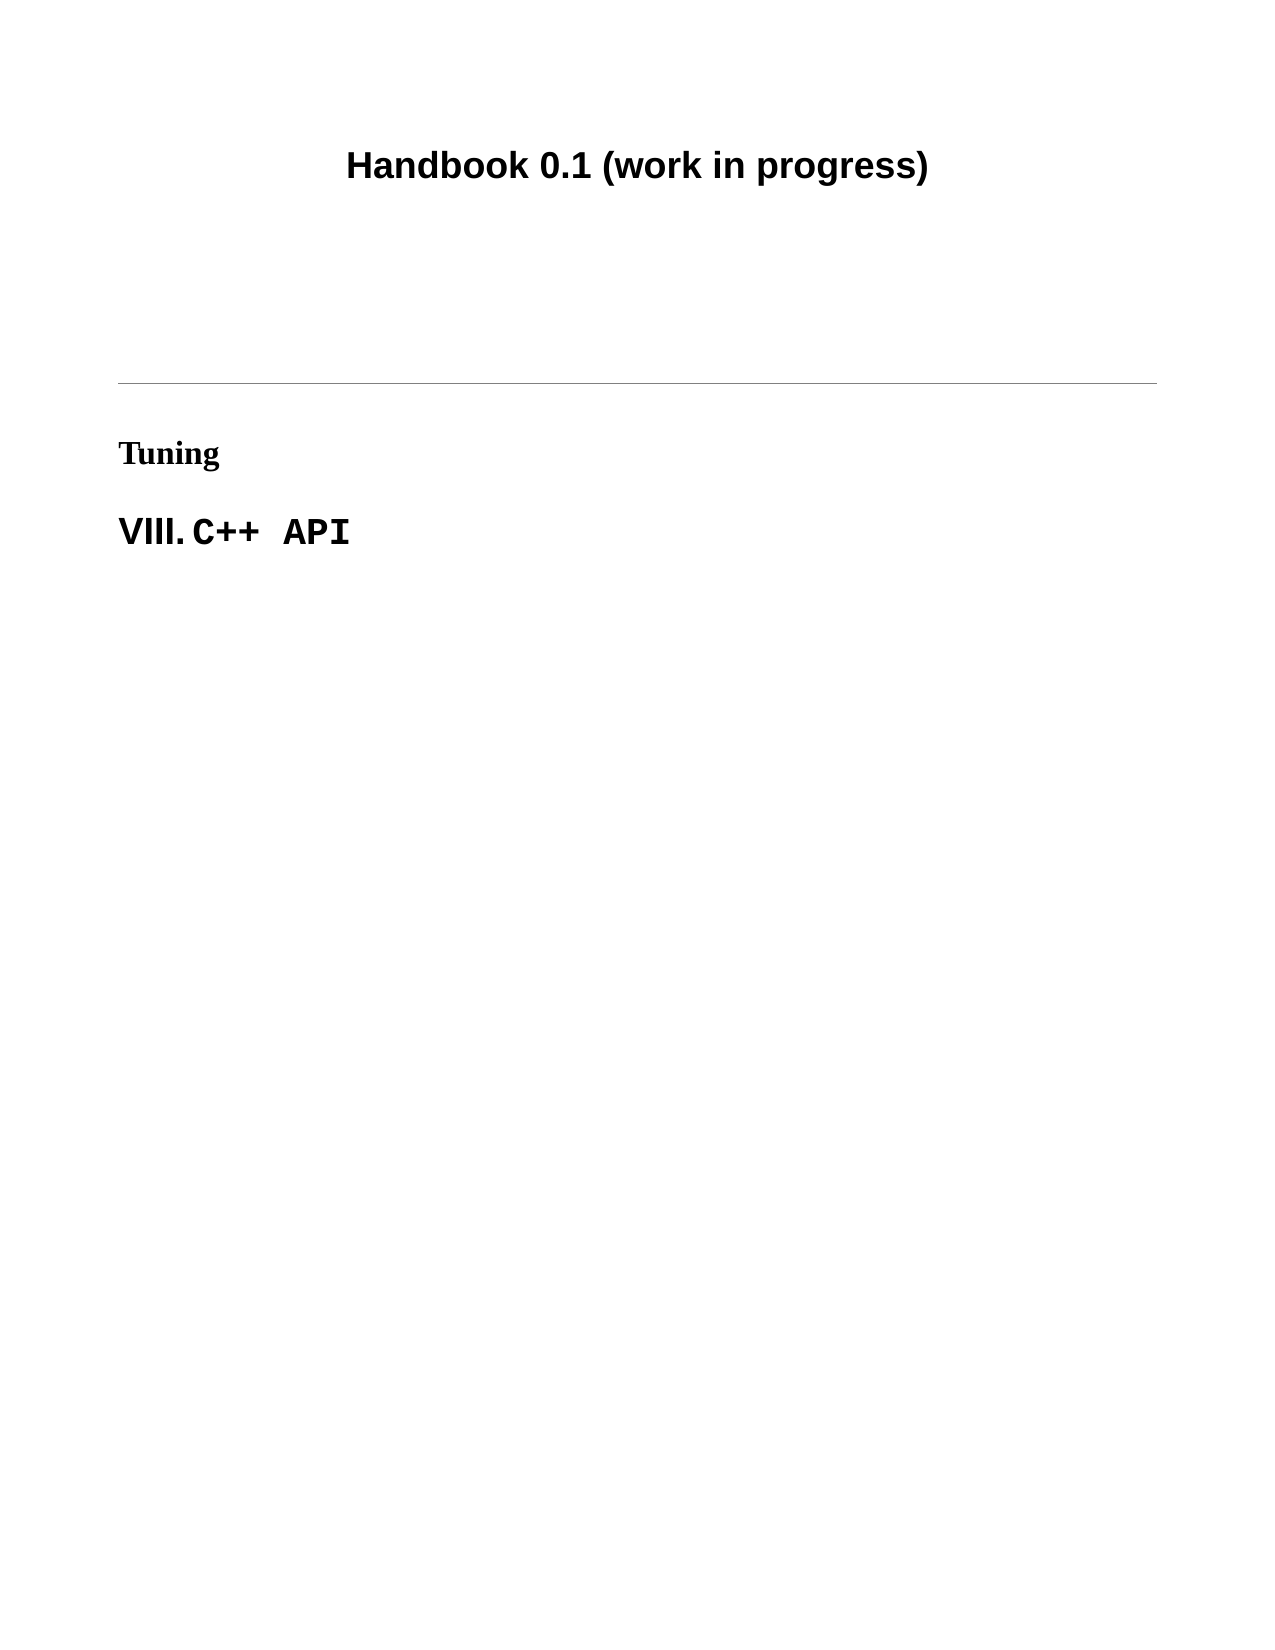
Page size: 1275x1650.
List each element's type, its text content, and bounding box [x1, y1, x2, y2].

subtitle C++ API [118, 509, 1157, 556]
subtitle Tuning [118, 433, 1157, 472]
